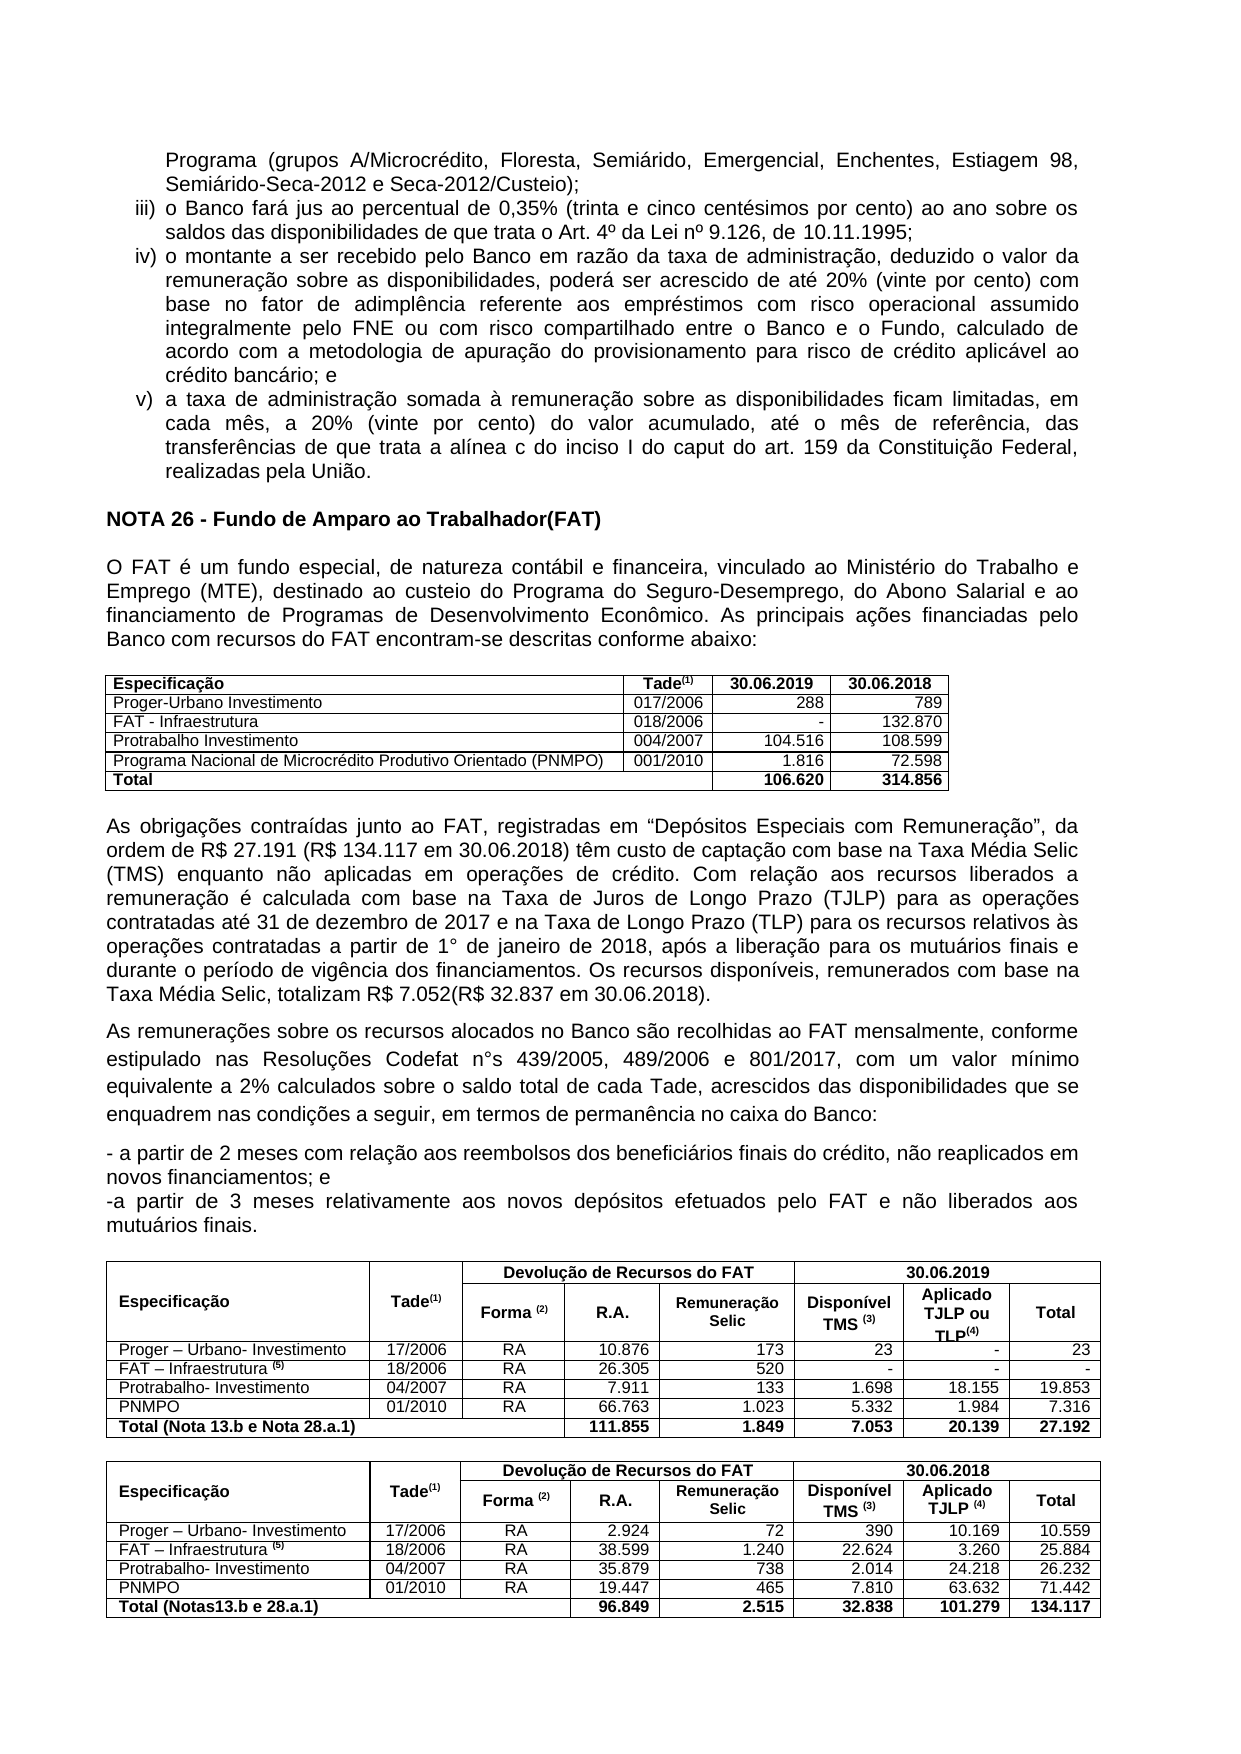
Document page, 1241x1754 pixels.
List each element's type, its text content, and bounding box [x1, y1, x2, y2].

table_header Especificação [107, 1462, 369, 1522]
table_cell 1.984 [904, 1399, 1009, 1417]
table_cell FAT - Infraestrutura [106, 714, 623, 732]
table_cell 25.884 [1010, 1542, 1100, 1559]
table_cell 26.232 [1010, 1561, 1100, 1579]
table_cell 738 [660, 1561, 793, 1579]
table_cell 18.155 [904, 1380, 1009, 1398]
table_cell 22.624 [794, 1542, 903, 1559]
table_cell 20.139 [904, 1419, 1009, 1437]
table_header 30.06.2018 [794, 1462, 1100, 1480]
table_cell 19.447 [571, 1580, 659, 1598]
table_cell 04/2007 [370, 1380, 462, 1398]
table_cell PNMPO [107, 1580, 369, 1598]
table_cell - [713, 714, 830, 732]
table_cell 7.911 [565, 1380, 659, 1398]
table_cell 26.305 [565, 1361, 659, 1379]
text - a partir de 2 meses com relação aos reembolsos dos beneficiários finais do crédito, não reaplicados em novos financiamentos; e [106, 1141, 1080, 1189]
list a taxa de administração somada à remuneração sobre as disponibilidades ficam limitadas, em cada mês, a 20% (vinte por cento) do valor acumulado, até o mês de referência, das transferências de que trata a alínea c do inciso I do caput do art. 159 da Constituição Federal, realizadas pela União. [136, 387, 1080, 483]
table_cell 7.316 [1010, 1399, 1100, 1417]
text O FAT é um fundo especial, de natureza contábil e financeira, vinculado ao Ministério do Trabalho e Emprego (MTE), destinado ao custeio do Programa do Seguro-Desemprego, do Abono Salarial e ao financiamento de Programas de Desenvolvimento Econômico. As principais ações financiadas pelo Banco com recursos do FAT encontram-se descritas conforme abaixo: [106, 555, 1080, 651]
table_cell 2.014 [794, 1561, 903, 1579]
table_cell - [904, 1361, 1009, 1379]
subtitle NOTA 26 - Fundo de Amparo ao Trabalhador(FAT) [106, 507, 1226, 531]
table_cell Aplicado TJLP (4) [904, 1481, 1009, 1522]
table_cell 390 [794, 1523, 903, 1541]
table_cell Total (Notas13.b e 28.a.1) [107, 1599, 570, 1617]
table_cell 18/2006 [371, 1542, 460, 1559]
table_cell Programa Nacional de Microcrédito Produtivo Orientado (PNMPO) [106, 753, 623, 771]
table_cell RA [463, 1361, 564, 1379]
table_cell RA [461, 1542, 570, 1559]
table_cell Total [1010, 1284, 1100, 1341]
table_cell Aplicado TJLP ou TLP(4) [904, 1284, 1009, 1341]
table_cell Remuneração Selic [660, 1481, 793, 1522]
table_cell 314.856 [831, 772, 948, 790]
table_cell RA [461, 1580, 570, 1598]
table_cell 17/2006 [371, 1523, 460, 1541]
table_cell PNMPO [107, 1399, 369, 1417]
table_cell Proger-Urbano Investimento [106, 695, 623, 713]
table_header Especificação [107, 1262, 369, 1341]
table_cell 3.260 [904, 1542, 1009, 1559]
table_cell 2.515 [660, 1599, 793, 1617]
table_cell 7.053 [795, 1419, 903, 1437]
table_cell 106.620 [713, 772, 830, 790]
table_cell RA [461, 1561, 570, 1579]
table_cell 1.023 [660, 1399, 794, 1417]
table_header Devolução de Recursos do FAT [463, 1262, 794, 1283]
table_cell Total [1010, 1481, 1100, 1522]
table_cell Disponível TMS (3) [794, 1481, 903, 1522]
table_cell 72.598 [831, 753, 948, 771]
table_cell 7.810 [794, 1580, 903, 1598]
table_cell Proger – Urbano- Investimento [107, 1342, 369, 1360]
table_cell Total [106, 772, 712, 790]
table_cell 96.849 [571, 1599, 659, 1617]
table_cell Proger – Urbano- Investimento [107, 1523, 369, 1541]
table_cell 1.849 [660, 1419, 794, 1437]
table_cell RA [461, 1523, 570, 1541]
table_cell 10.559 [1010, 1523, 1100, 1541]
table_cell 1.698 [795, 1380, 903, 1398]
table_cell 10.169 [904, 1523, 1009, 1541]
table_cell 133 [660, 1380, 794, 1398]
table_cell 38.599 [571, 1542, 659, 1559]
table_cell 101.279 [904, 1599, 1009, 1617]
table_cell 35.879 [571, 1561, 659, 1579]
table_header Tade(1) [371, 1462, 460, 1522]
table_cell 04/2007 [371, 1561, 460, 1579]
table_cell 01/2010 [370, 1399, 462, 1417]
table_cell 132.870 [831, 714, 948, 732]
table_cell R.A. [565, 1284, 659, 1341]
table_cell R.A. [571, 1481, 659, 1522]
table_cell 17/2006 [370, 1342, 462, 1360]
text Programa (grupos A/Microcrédito, Floresta, Semiárido, Emergencial, Enchentes, Estiagem 98, Semiárido-Seca-2012 e Seca-2012/Custeio); [165, 148, 1080, 196]
text As remunerações sobre os recursos alocados no Banco são recolhidas ao FAT mensalmente, conforme estipulado nas Resoluções Codefat n°s 439/2005, 489/2006 e 801/2017, com um valor mínimo equivalente a 2% calculados sobre o saldo total de cada Tade, acrescidos das disponibilidades que se enquadrem nas condições a seguir, em termos de permanência no caixa do Banco: [106, 1019, 1080, 1125]
table_cell 520 [660, 1361, 794, 1379]
table_cell Forma (2) [463, 1284, 564, 1341]
table_header 30.06.2019 [713, 676, 830, 694]
table_cell Remuneração Selic [660, 1284, 794, 1341]
table_cell 017/2006 [624, 695, 712, 713]
table_cell 24.218 [904, 1561, 1009, 1579]
table_cell 01/2010 [371, 1580, 460, 1598]
table_cell 1.816 [713, 753, 830, 771]
table_cell - [904, 1342, 1009, 1360]
table_cell 465 [660, 1580, 793, 1598]
table_cell 18/2006 [370, 1361, 462, 1379]
list o Banco fará jus ao percentual de 0,35% (trinta e cinco centésimos por cento) ao ano sobre os saldos das disponibilidades de que trata o Art. 4º da Lei nº 9.126, de 10.11.1995; [135, 196, 1079, 243]
table_cell 63.632 [904, 1580, 1009, 1598]
table_cell Forma (2) [461, 1481, 570, 1522]
table_cell 71.442 [1010, 1580, 1100, 1598]
table_cell 32.838 [794, 1599, 903, 1617]
text As obrigações contraídas junto ao FAT, registradas em “Depósitos Especiais com Remuneração”, da ordem de R$ 27.191 (R$ 134.117 em 30.06.2018) têm custo de captação com base na Taxa Média Selic (TMS) enquanto não aplicadas em operações de crédito. Com relação aos recursos liberados a remuneração é calculada com base na Taxa de Juros de Longo Prazo (TJLP) para as operações contratadas até 31 de dezembro de 2017 e na Taxa de Longo Prazo (TLP) para os recursos relativos às operações contratadas a partir de 1° de janeiro de 2018, após a liberação para os mutuários finais e durante o período de vigência dos financiamentos. Os recursos disponíveis, remunerados com base na Taxa Média Selic, totalizam R$ 7.052(R$ 32.837 em 30.06.2018). [106, 814, 1080, 1006]
table_cell - [1010, 1361, 1100, 1379]
table_cell RA [463, 1342, 564, 1360]
table_header Tade(1) [370, 1262, 462, 1341]
table_cell 104.516 [713, 733, 830, 751]
table_cell 018/2006 [624, 714, 712, 732]
table_cell 2.924 [571, 1523, 659, 1541]
table_cell 66.763 [565, 1399, 659, 1417]
table_cell 1.240 [660, 1542, 793, 1559]
table_cell FAT – Infraestrutura (5) [107, 1361, 369, 1379]
text -a partir de 3 meses relativamente aos novos depósitos efetuados pelo FAT e não liberados aos mutuários finais. [106, 1189, 1080, 1237]
table_cell 173 [660, 1342, 794, 1360]
table_cell RA [463, 1399, 564, 1417]
table_cell 72 [660, 1523, 793, 1541]
table_cell 134.117 [1010, 1599, 1100, 1617]
table_cell 111.855 [565, 1419, 659, 1437]
table_cell 27.192 [1010, 1419, 1100, 1437]
table_cell 108.599 [831, 733, 948, 751]
table_cell Protrabalho- Investimento [107, 1380, 369, 1398]
table_header Tade(1) [624, 676, 712, 694]
table_cell 789 [831, 695, 948, 713]
table_cell 23 [1010, 1342, 1100, 1360]
list o montante a ser recebido pelo Banco em razão da taxa de administração, deduzido o valor da remuneração sobre as disponibilidades, poderá ser acrescido de até 20% (vinte por cento) com base no fator de adimplência referente aos empréstimos com risco operacional assumido integralmente pelo FNE ou com risco compartilhado entre o Banco e o Fundo, calculado de acordo com a metodologia de apuração do provisionamento para risco de crédito aplicável ao crédito bancário; e [135, 243, 1080, 387]
table_cell 001/2010 [624, 753, 712, 771]
table_cell 004/2007 [624, 733, 712, 751]
table_cell Protrabalho- Investimento [107, 1561, 369, 1579]
table_header Especificação [106, 676, 623, 694]
table_cell - [795, 1361, 903, 1379]
table_cell 5.332 [795, 1399, 903, 1417]
table_cell 10.876 [565, 1342, 659, 1360]
table_header 30.06.2019 [795, 1262, 1100, 1283]
table_cell Disponível TMS (3) [795, 1284, 903, 1341]
table_cell 19.853 [1010, 1380, 1100, 1398]
table_header 30.06.2018 [831, 676, 948, 694]
table_cell Total (Nota 13.b e Nota 28.a.1) [107, 1419, 564, 1437]
table_header Devolução de Recursos do FAT [461, 1462, 793, 1480]
table_cell FAT – Infraestrutura (5) [107, 1542, 369, 1559]
table_cell Protrabalho Investimento [106, 733, 623, 751]
table_cell RA [463, 1380, 564, 1398]
table_cell 288 [713, 695, 830, 713]
table_cell 23 [795, 1342, 903, 1360]
